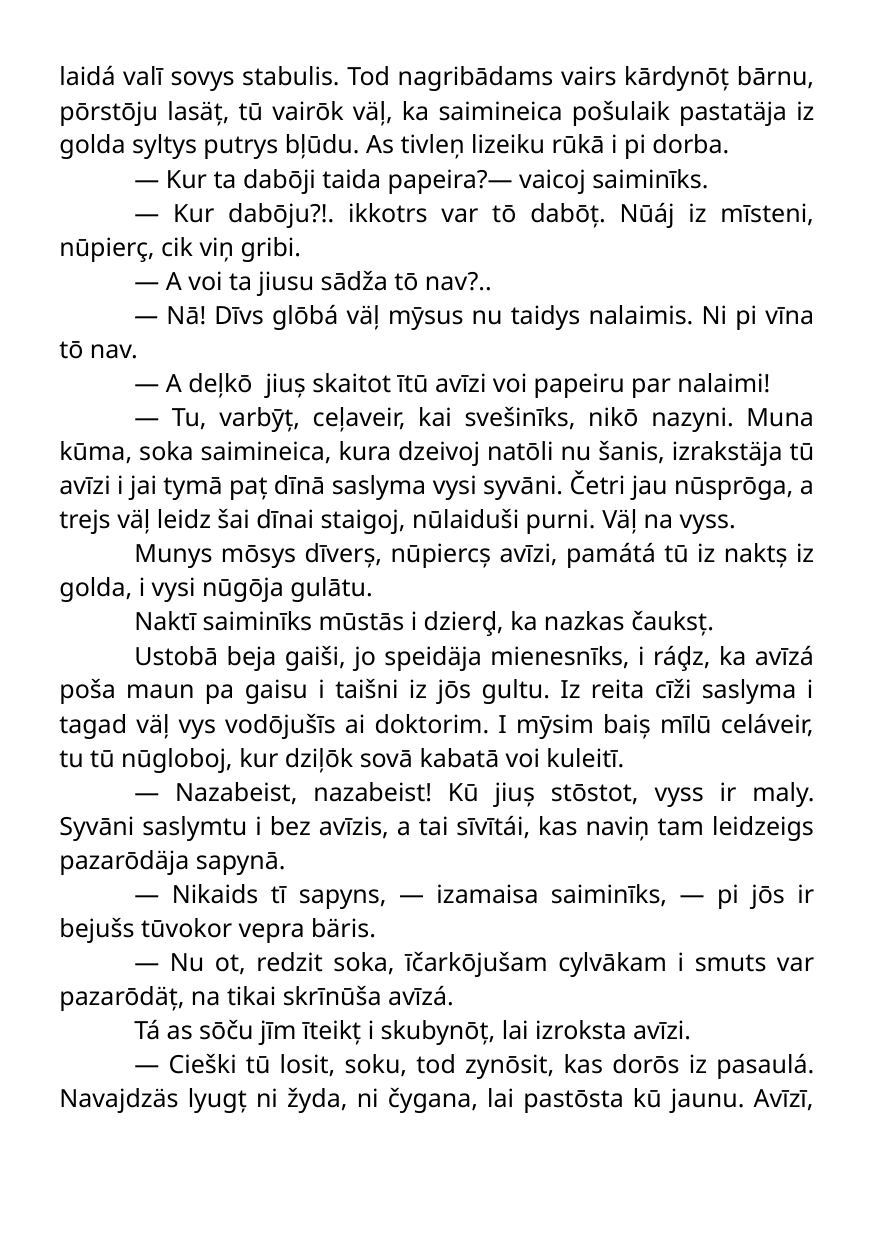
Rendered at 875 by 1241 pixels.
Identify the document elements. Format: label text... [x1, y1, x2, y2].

text — Kur dabōju?!. ikkotrs var tō dabōț. Nūáj iz mīsteni, nūpierç, cik viņ gribi. [59, 195, 815, 263]
text Munys mōsys dīverș, nūpiercș avīzi, památá tū iz naktș iz golda, i vysi nūgōja gulātu. [59, 536, 815, 604]
text — Nā! Dīvs glōbá väļ mȳsus nu taidys nalaimis. Ni pi vīna tō nav. [59, 297, 815, 366]
text — Nazabeist, nazabeist! Kū jiuș stōstot, vyss ir maly. Syvāni saslymtu i bez avīzis, a tai sīvītái, kas naviņ tam leidzeigs pazarōdäja sapynā. [59, 774, 815, 877]
text — Nikaids tī sapyns, — izamaisa saiminīks, — pi jōs ir bejušs tūvokor vepra bäris. [59, 877, 815, 945]
text laidá valī sovys stabulis. Tod nagribādams vairs kārdynōț bārnu, pōrstōju lasäț, tū vairōk väļ, ka saimineica pošulaik pastatäja iz golda syltys putrys bļūdu. As tivleņ lizeiku rūkā i pi dorba. [59, 59, 815, 161]
text — A deļkō jiuș skaitot ītū avīzi voi papeiru par nalaimi! [59, 366, 815, 400]
text — Tu, varbȳț, ceļaveir, kai svešinīks, nikō nazyni. Muna kūma, soka saimineica, kura dzeivoj natōli nu šanis, izrakstäja tū avīzi i jai tymā paț dīnā saslyma vysi syvāni. Četri jau nūsprōga, a trejs väļ leidz šai dīnai staigoj, nūlaiduši purni. Väļ na vyss. [59, 400, 815, 536]
text Naktī saiminīks mūstās i dzierḑ, ka nazkas čauksț. [59, 604, 815, 638]
text — Kur ta dabōji taida papeira?— vaicoj saiminīks. [59, 161, 815, 195]
text Ustobā beja gaiši, jo speidäja mienesnīks, i ráḑz, ka avīzá poša maun pa gaisu i taišni iz jōs gultu. Iz reita cīži saslyma i tagad väļ vys vodōjušīs ai doktorim. I mȳsim baiș mīlū celáveir, tu tū nūgloboj, kur dziļōk sovā kabatā voi kuleitī. [59, 638, 815, 774]
text — Cieški tū losit, soku, tod zynōsit, kas dorōs iz pasaulá. Navajdzäs lyugț ni žyda, ni čygana, lai pastōsta kū jaunu. Avīzī, [59, 1047, 815, 1115]
text — Nu ot, redzit soka, īčarkōjušam cylvākam i smuts var pazarōdäț, na tikai skrīnūša avīzá. [59, 945, 815, 1013]
text — A voi ta jiusu sādža tō nav?.. [59, 263, 815, 297]
text Tá as sōču jīm īteikț i skubynōț, lai izroksta avīzi. [59, 1013, 815, 1047]
